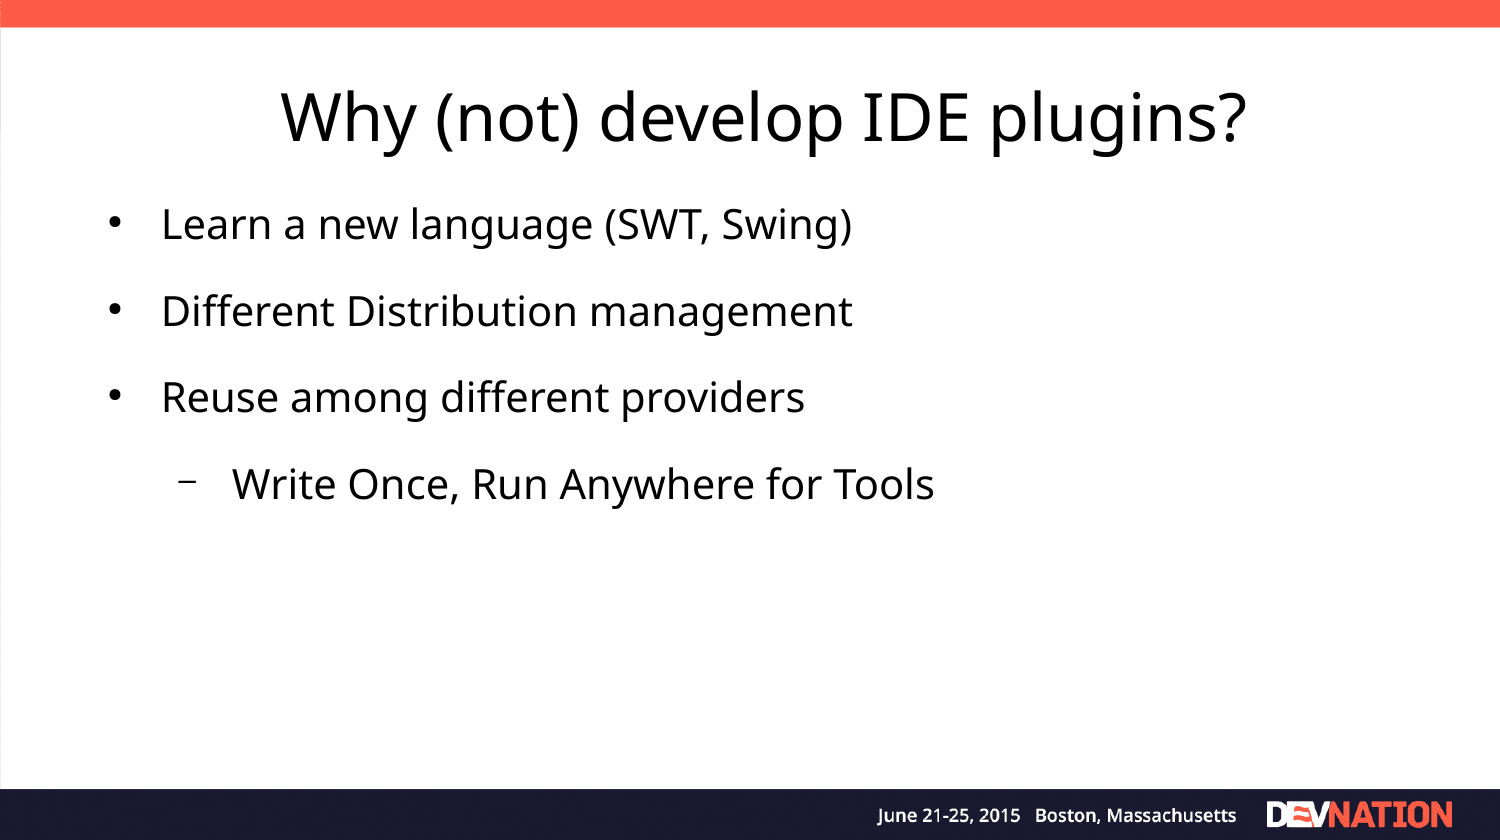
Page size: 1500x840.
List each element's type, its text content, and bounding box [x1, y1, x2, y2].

picture [0, 0, 1500, 840]
title Why (not) develop IDE plugins? [90, 44, 1440, 186]
list Learn a new language (SWT, Swing) Different Distribution management Reuse among different providers Write Once, Run Anywhere for Tools [90, 194, 1441, 683]
